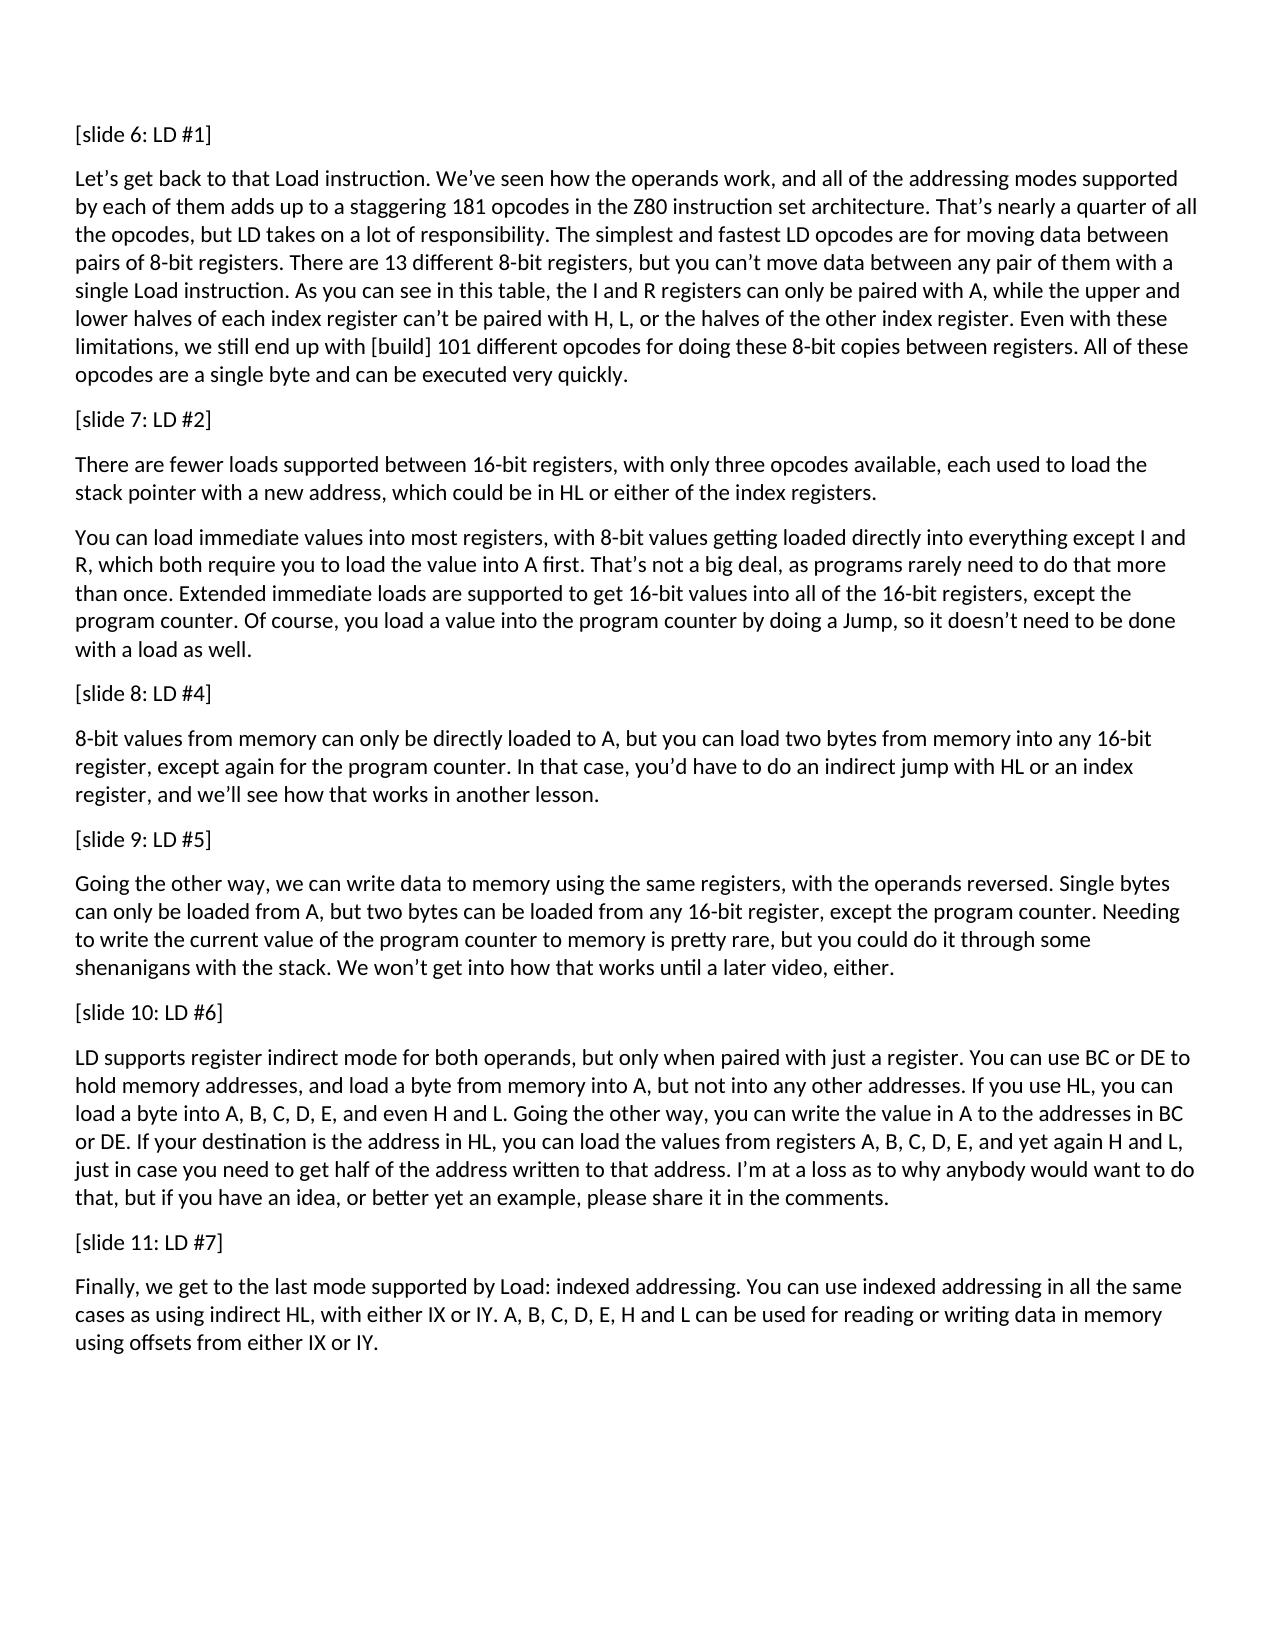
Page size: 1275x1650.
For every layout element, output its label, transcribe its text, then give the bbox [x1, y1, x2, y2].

text [slide 10: LD #6] [75, 998, 1200, 1026]
text [slide 11: LD #7] [75, 1228, 1200, 1256]
text [slide 8: LD #4] [75, 679, 1200, 707]
text Going the other way, we can write data to memory using the same registers, with the operands reversed. Single bytes can only be loaded from A, but two bytes can be loaded from any 16-bit register, except the program counter. Needing to write the current value of the program counter to memory is pretty rare, but you could do it through some shenanigans with the stack. We won’t get into how that works until a later video, either. [75, 869, 1200, 982]
text There are fewer loads supported between 16-bit registers, with only three opcodes available, each used to load the stack pointer with a new address, which could be in HL or either of the index registers. [75, 450, 1200, 506]
text Let’s get back to that Load instruction. We’ve seen how the operands work, and all of the addressing modes supported by each of them adds up to a staggering 181 opcodes in the Z80 instruction set architecture. That’s nearly a quarter of all the opcodes, but LD takes on a lot of responsibility. The simplest and fastest LD opcodes are for moving data between pairs of 8-bit registers. There are 13 different 8-bit registers, but you can’t move data between any pair of them with a single Load instruction. As you can see in this table, the I and R registers can only be paired with A, while the upper and lower halves of each index register can’t be paired with H, L, or the halves of the other index register. Even with these limitations, we still end up with [build] 101 different opcodes for doing these 8-bit copies between registers. All of these opcodes are a single byte and can be executed very quickly. [75, 164, 1200, 388]
text Finally, we get to the last mode supported by Load: indexed addressing. You can use indexed addressing in all the same cases as using indirect HL, with either IX or IY. A, B, C, D, E, H and L can be used for reading or writing data in memory using offsets from either IX or IY. [75, 1272, 1200, 1356]
text 8-bit values from memory can only be directly loaded to A, but you can load two bytes from memory into any 16-bit register, except again for the program counter. In that case, you’d have to do an indirect jump with HL or an index register, and we’ll see how that works in another lesson. [75, 724, 1200, 808]
text You can load immediate values into most registers, with 8-bit values getting loaded directly into everything except I and R, which both require you to load the value into A first. That’s not a big deal, as programs rarely need to do that more than once. Extended immediate loads are supported to get 16-bit values into all of the 16-bit registers, except the program counter. Of course, you load a value into the program counter by doing a Jump, so it doesn’t need to be done with a load as well. [75, 523, 1200, 663]
text [slide 6: LD #1] [75, 120, 1200, 148]
text LD supports register indirect mode for both operands, but only when paired with just a register. You can use BC or DE to hold memory addresses, and load a byte from memory into A, but not into any other addresses. If you use HL, you can load a byte into A, B, C, D, E, and even H and L. Going the other way, you can write the value in A to the addresses in BC or DE. If your destination is the address in HL, you can load the values from registers A, B, C, D, E, and yet again H and L, just in case you need to get half of the address written to that address. I’m at a loss as to why anybody would want to do that, but if you have an idea, or better yet an example, please share it in the comments. [75, 1043, 1200, 1211]
text [slide 9: LD #5] [75, 825, 1200, 853]
text [slide 7: LD #2] [75, 405, 1200, 433]
